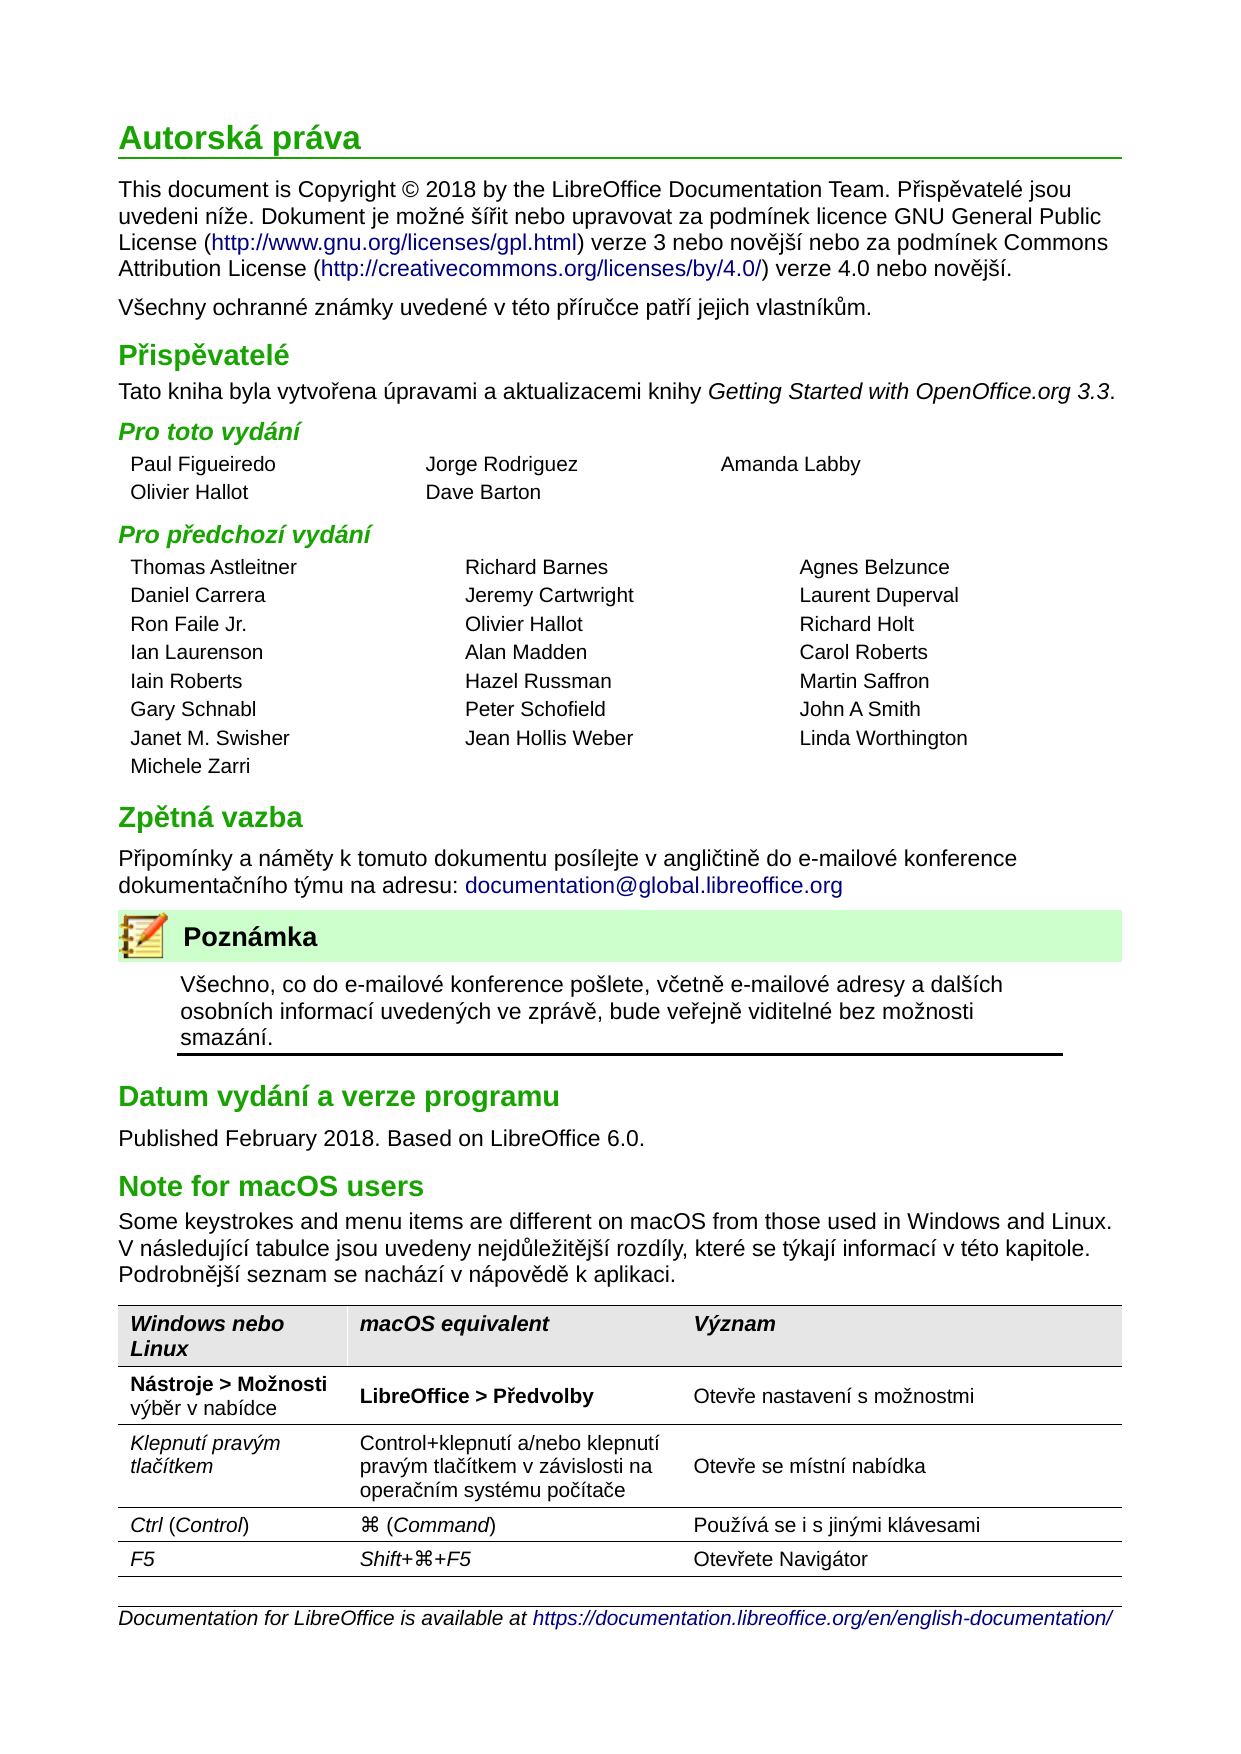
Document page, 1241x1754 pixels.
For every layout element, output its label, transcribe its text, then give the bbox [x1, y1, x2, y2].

table_cell Gary Schnabl [118, 697, 453, 725]
table_cell John A Smith [788, 697, 1122, 725]
picture [119, 911, 170, 962]
table_cell Olivier Hallot [453, 612, 787, 640]
table_header Windows nebo Linux [118, 1306, 347, 1366]
table_cell Michele Zarri [118, 754, 453, 782]
table_cell Olivier Hallot [118, 480, 413, 508]
table_header Amanda Labby [709, 451, 1122, 480]
text This document is Copyright © 2018 by the LibreOffice Documentation Team. Přispěvatelé jsou uvedeni níže. Dokument je možné šířit nebo upravovat za podmínek licence GNU General Public License (http://www.gnu.org/licenses/gpl.html) verze 3 nebo novější nebo za podmínek Commons Attribution License (http://creativecommons.org/licenses/by/4.0/) verze 4.0 nebo novější. [118, 176, 1122, 282]
table_header Paul Figueiredo [118, 451, 413, 480]
table_header macOS equivalent [348, 1306, 681, 1366]
subtitle Pro toto vydání [118, 417, 1122, 445]
subtitle Přispěvatelé [118, 338, 1122, 372]
table_cell Používá se i s jinými klávesami [681, 1508, 1122, 1541]
subtitle Pro předchozí vydání [118, 520, 1122, 549]
text Všechno, co do e-mailové konference pošlete, včetně e-mailové adresy a dalších osobních informací uvedených ve zprávě, bude veřejně viditelné bez možnosti smazání. [177, 968, 1063, 1053]
table_cell Nástroje > Možnosti výběr v nabídce [118, 1367, 347, 1424]
table_cell Daniel Carrera [118, 583, 453, 612]
table_cell Otevřete Navigátor [681, 1542, 1122, 1576]
table_cell Otevře se místní nabídka [681, 1425, 1122, 1507]
table_header Význam [681, 1306, 1122, 1366]
text Some keystrokes and menu items are different on macOS from those used in Windows and Linux. V následující tabulce jsou uvedeny nejdůležitější rozdíly, které se týkají informací v této kapitole. Podrobnější seznam se nachází v nápovědě k aplikaci. [118, 1208, 1122, 1287]
table_cell Dave Barton [414, 480, 709, 508]
text Všechny ochranné známky uvedené v této příručce patří jejich vlastníkům. [118, 294, 1122, 321]
table_header Thomas Astleitner [118, 555, 453, 583]
subtitle Datum vydání a verze programu [118, 1079, 1122, 1113]
table_cell [453, 754, 787, 782]
table_cell Richard Holt [788, 612, 1122, 640]
table_cell Hazel Russman [453, 669, 787, 697]
table_cell Jean Hollis Weber [453, 725, 787, 754]
table_cell Carol Roberts [788, 640, 1122, 668]
table_cell Peter Schofield [453, 697, 787, 725]
table_cell Ian Laurenson [118, 640, 453, 668]
subtitle Poznámka [118, 910, 1122, 962]
table_cell Alan Madden [453, 640, 787, 668]
table_header Jorge Rodriguez [414, 451, 709, 480]
table_cell Jeremy Cartwright [453, 583, 787, 612]
table_cell ⌘ (Command) [348, 1508, 681, 1541]
table_cell Ctrl (Control) [118, 1508, 347, 1541]
subtitle Note for macOS users [118, 1169, 1122, 1202]
table_cell Otevře nastavení s možnostmi [681, 1367, 1122, 1424]
table_cell F5 [118, 1542, 347, 1576]
table_cell Shift+⌘+F5 [348, 1542, 681, 1576]
table_cell Laurent Duperval [788, 583, 1122, 612]
text Tato kniha byla vytvořena úpravami a aktualizacemi knihy Getting Started with OpenOffice.org 3.3. [118, 378, 1122, 404]
table_cell Linda Worthington [788, 725, 1122, 754]
table_cell Martin Saffron [788, 669, 1122, 697]
table_cell Klepnutí pravým tlačítkem [118, 1425, 347, 1507]
table_header Richard Barnes [453, 555, 787, 583]
text Published February 2018. Based on LibreOffice 6.0. [118, 1124, 1122, 1151]
table_cell Control+klepnutí a/nebo klepnutí pravým tlačítkem v závislosti na operačním systému počítače [348, 1425, 681, 1507]
subtitle Zpětná vazba [118, 800, 1122, 833]
table_cell Iain Roberts [118, 669, 453, 697]
table_cell Ron Faile Jr. [118, 612, 453, 640]
table_header Agnes Belzunce [788, 555, 1122, 583]
subtitle Autorská práva [118, 118, 1122, 157]
table_cell [709, 480, 1122, 508]
table_cell LibreOffice > Předvolby [348, 1367, 681, 1424]
table_cell Janet M. Swisher [118, 725, 453, 754]
table_cell [788, 754, 1122, 782]
text Připomínky a náměty k tomuto dokumentu posílejte v angličtině do e-mailové konference dokumentačního týmu na adresu: documentation@global.libreoffice.org [118, 845, 1122, 898]
